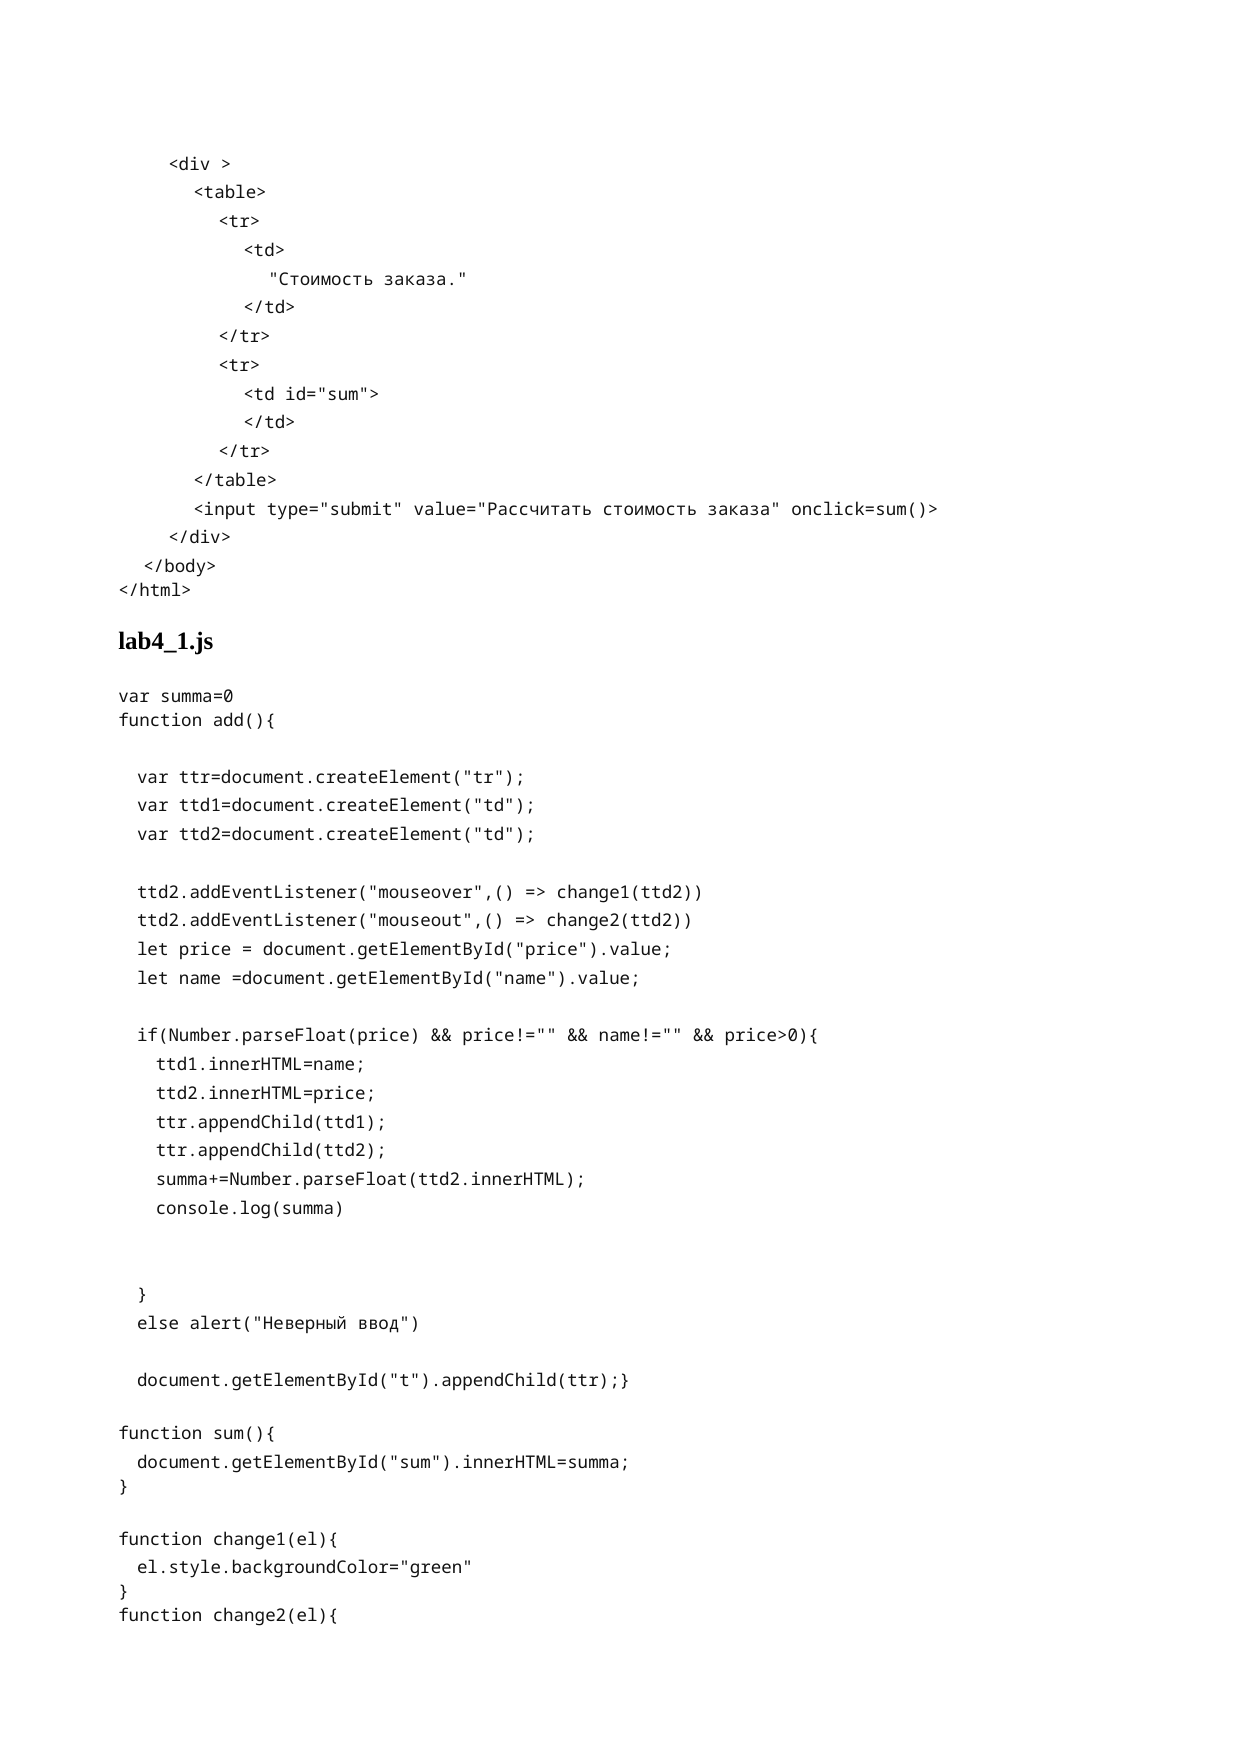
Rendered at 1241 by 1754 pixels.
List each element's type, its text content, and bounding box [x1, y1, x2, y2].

text } [118, 1579, 1122, 1603]
text ttr.appendChild(ttd2); [118, 1133, 1122, 1162]
text var ttd2=document.createElement("td"); [118, 817, 1122, 846]
text </td> [118, 291, 1122, 319]
text console.log(summa) [118, 1191, 1122, 1220]
text </table> [118, 463, 1122, 492]
text <input type="submit" value="Рассчитать стоимость заказа" onclick=sum()> [118, 492, 1122, 521]
text </td> [118, 406, 1122, 434]
text function change1(el){ [118, 1526, 1122, 1550]
text ttr.appendChild(ttd1); [118, 1105, 1122, 1133]
text <td id="sum"> [118, 377, 1122, 406]
text lab4_1.js [118, 626, 1122, 654]
text ttd2.innerHTML=price; [118, 1076, 1122, 1105]
text </tr> [118, 434, 1122, 463]
text document.getElementById("t").appendChild(ttr);} [118, 1363, 1122, 1392]
text function change2(el){ [118, 1603, 1122, 1627]
text var ttd1=document.createElement("td"); [118, 788, 1122, 817]
text summa+=Number.parseFloat(ttd2.innerHTML); [118, 1162, 1122, 1191]
text } [118, 1474, 1122, 1497]
text <tr> [118, 204, 1122, 233]
text document.getElementById("sum").innerHTML=summa; [118, 1445, 1122, 1474]
text </body> [118, 549, 1122, 578]
text ttd2.addEventListener("mouseover",() => change1(ttd2)) [118, 875, 1122, 903]
text var ttr=document.createElement("tr"); [118, 760, 1122, 788]
text "Стоимость заказа." [118, 262, 1122, 291]
text var summa=0 [118, 683, 1122, 707]
text if(Number.parseFloat(price) && price!="" && name!="" && price>0){ [118, 1018, 1122, 1047]
text else alert("Неверный ввод") [118, 1306, 1122, 1335]
text </html> [118, 578, 1122, 602]
text <td> [118, 233, 1122, 262]
text let price = document.getElementById("price").value; [118, 932, 1122, 961]
text function add(){ [118, 707, 1122, 731]
text </div> [118, 521, 1122, 549]
text ttd1.innerHTML=name; [118, 1047, 1122, 1076]
text ttd2.addEventListener("mouseout",() => change2(ttd2)) [118, 903, 1122, 932]
text let name =document.getElementById("name").value; [118, 961, 1122, 990]
text </tr> [118, 319, 1122, 348]
text <table> [118, 176, 1122, 204]
text <tr> [118, 348, 1122, 377]
text } [118, 1277, 1122, 1306]
text el.style.backgroundColor="green" [118, 1550, 1122, 1579]
text <div > [118, 147, 1122, 176]
text function sum(){ [118, 1421, 1122, 1445]
